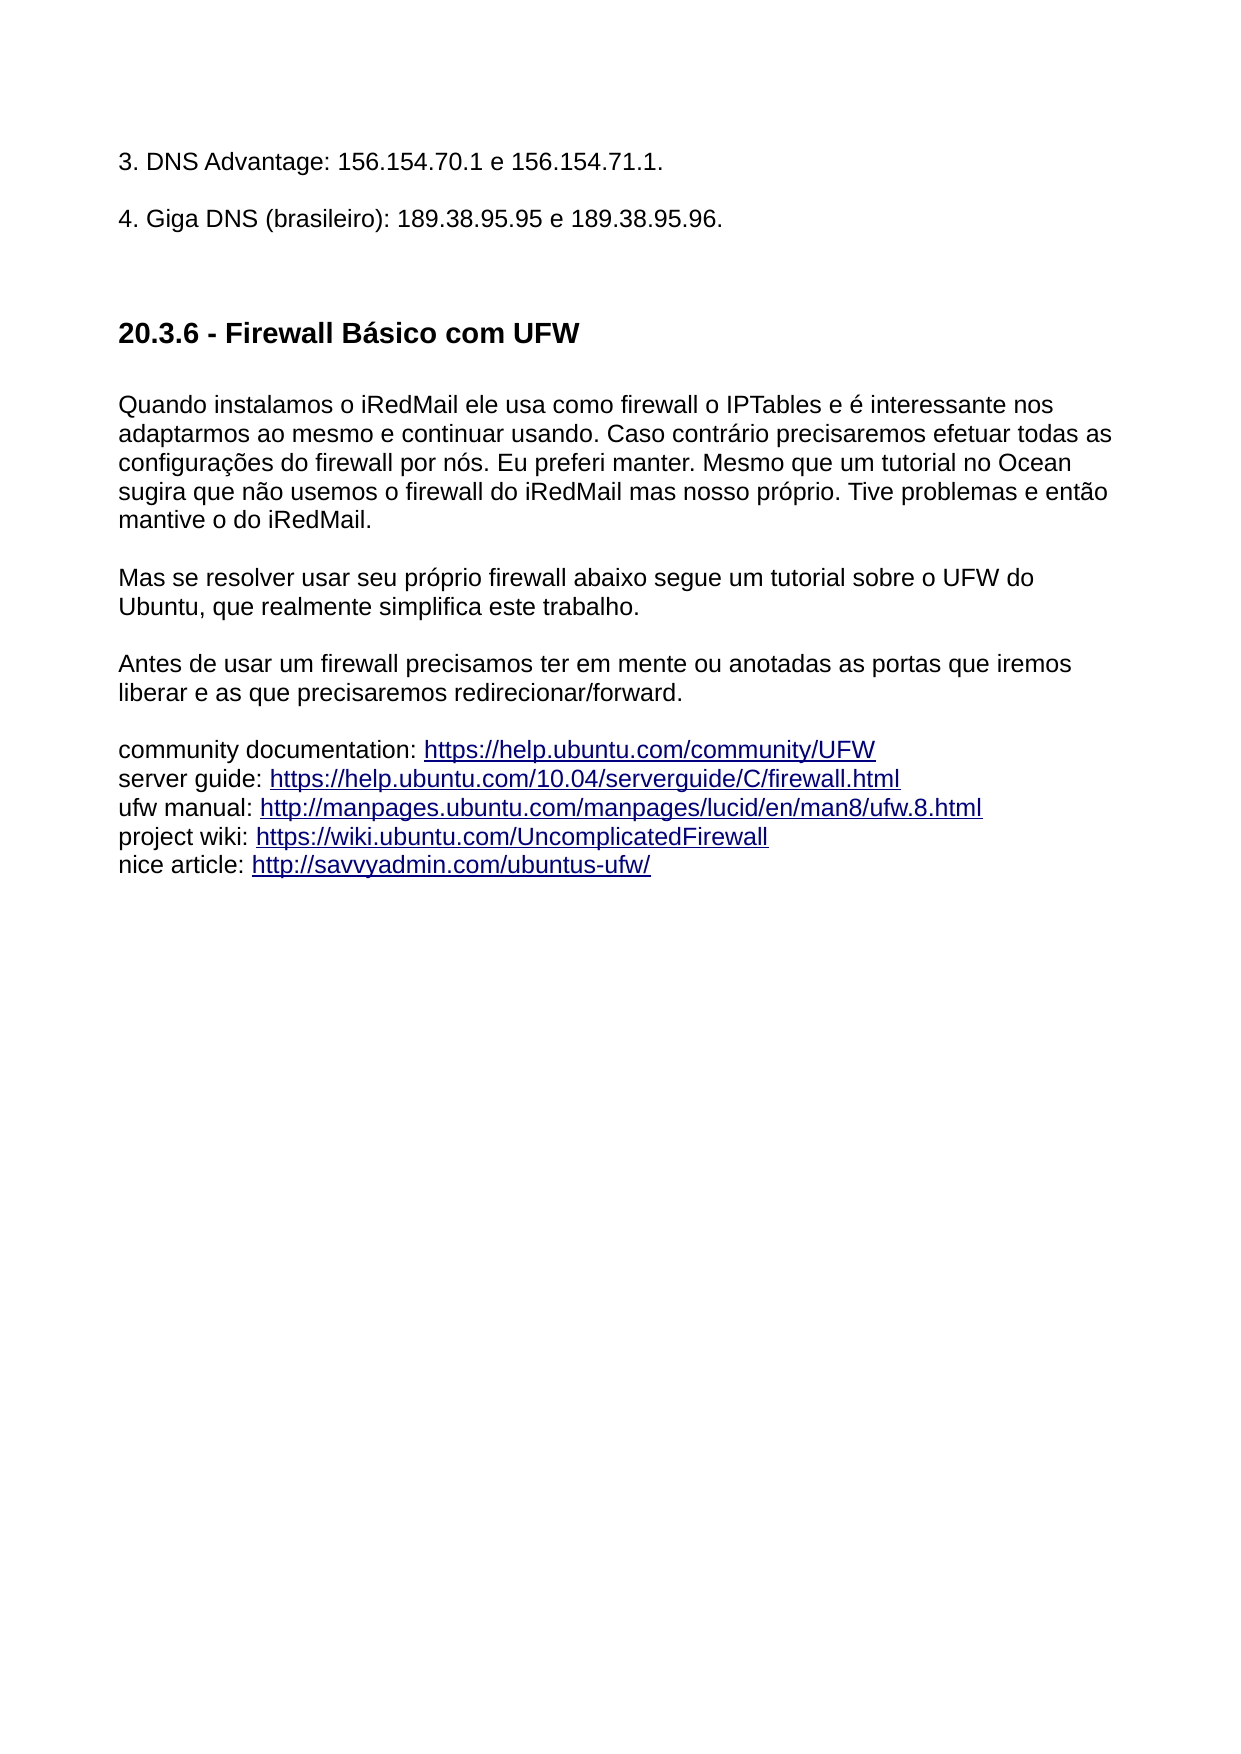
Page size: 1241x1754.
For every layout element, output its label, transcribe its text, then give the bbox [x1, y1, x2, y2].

text 4. Giga DNS (brasileiro): 189.38.95.95 e 189.38.95.96. [118, 204, 1122, 233]
text project wiki: https://wiki.ubuntu.com/UncomplicatedFirewall [118, 822, 1122, 850]
text 3. DNS Advantage: 156.154.70.1 e 156.154.71.1. [118, 147, 1122, 176]
text ufw manual: http://manpages.ubuntu.com/manpages/lucid/en/man8/ufw.8.html [118, 793, 1122, 822]
text Antes de usar um firewall precisamos ter em mente ou anotadas as portas que iremos liberar e as que precisaremos redirecionar/forward. [118, 649, 1122, 707]
text nice article: http://savvyadmin.com/ubuntus-ufw/ [118, 850, 1122, 879]
text community documentation: https://help.ubuntu.com/community/UFW [118, 735, 1122, 764]
subtitle 20.3.6 - Firewall Básico com UFW [118, 316, 1122, 349]
text Mas se resolver usar seu próprio firewall abaixo segue um tutorial sobre o UFW do Ubuntu, que realmente simplifica este trabalho. [118, 563, 1122, 620]
text Quando instalamos o iRedMail ele usa como firewall o IPTables e é interessante nos adaptarmos ao mesmo e continuar usando. Caso contrário precisaremos efetuar todas as configurações do firewall por nós. Eu preferi manter. Mesmo que um tutorial no Ocean sugira que não usemos o firewall do iRedMail mas nosso próprio. Tive problemas e então mantive o do iRedMail. [118, 390, 1122, 534]
text server guide: https://help.ubuntu.com/10.04/serverguide/C/firewall.html [118, 764, 1122, 793]
